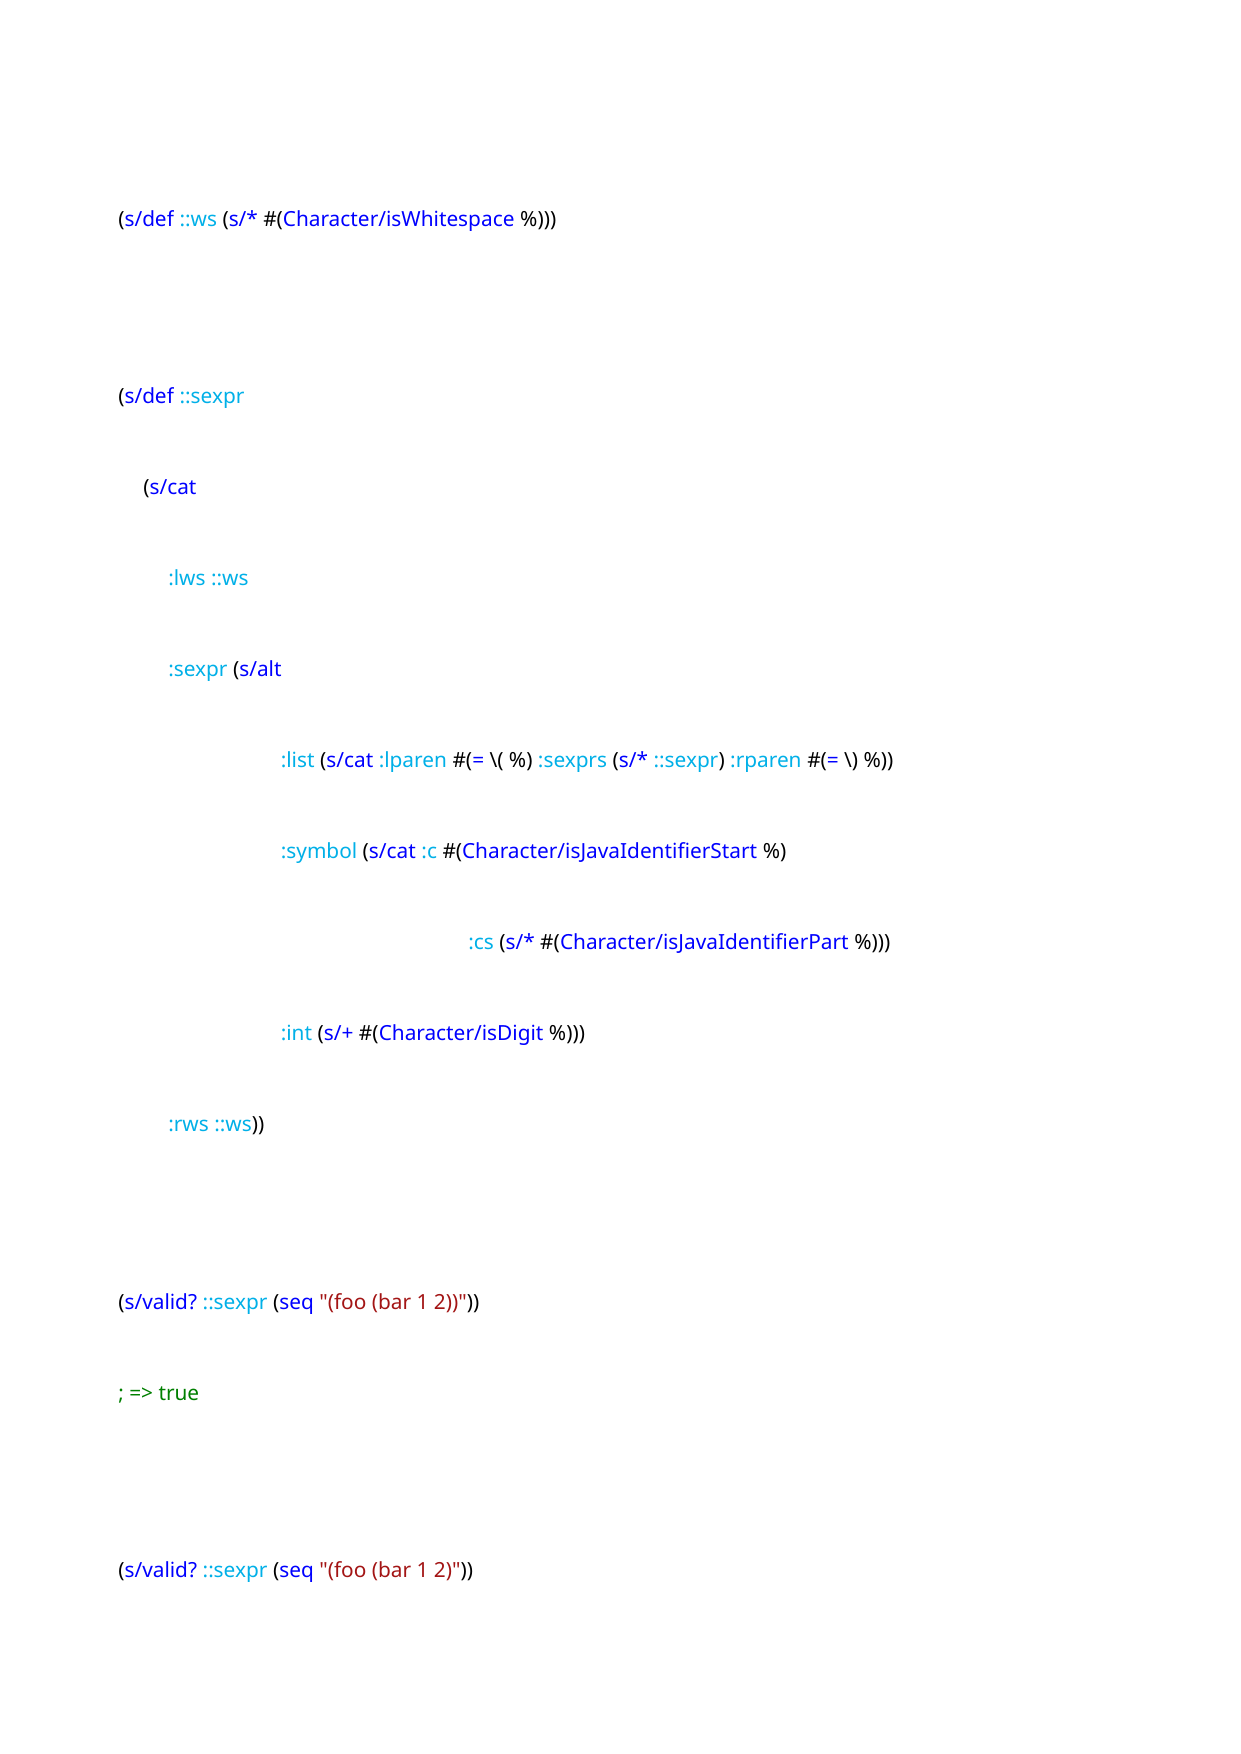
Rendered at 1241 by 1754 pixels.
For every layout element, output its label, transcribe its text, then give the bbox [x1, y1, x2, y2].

text :rws ::ws)) [118, 1109, 1122, 1138]
text :lws ::ws [118, 563, 1122, 592]
text :symbol (s/cat :c #(Character/isJavaIdentifierStart %) [118, 836, 1122, 865]
text (s/valid? ::sexpr (seq "(foo (bar 1 2))")) [118, 1287, 1122, 1315]
text ; => true [118, 1378, 1122, 1406]
text (s/cat [118, 472, 1122, 501]
text :int (s/+ #(Character/isDigit %))) [118, 1018, 1122, 1047]
text (s/def ::ws (s/* #(Character/isWhitespace %))) [118, 204, 1122, 233]
text :list (s/cat :lparen #(= \( %) :sexprs (s/* ::sexpr) :rparen #(= \) %)) [118, 745, 1122, 774]
text (s/valid? ::sexpr (seq "(foo (bar 1 2)")) [118, 1555, 1122, 1583]
text :cs (s/* #(Character/isJavaIdentifierPart %))) [118, 927, 1122, 956]
text :sexpr (s/alt [118, 654, 1122, 683]
text (s/def ::sexpr [118, 381, 1122, 410]
